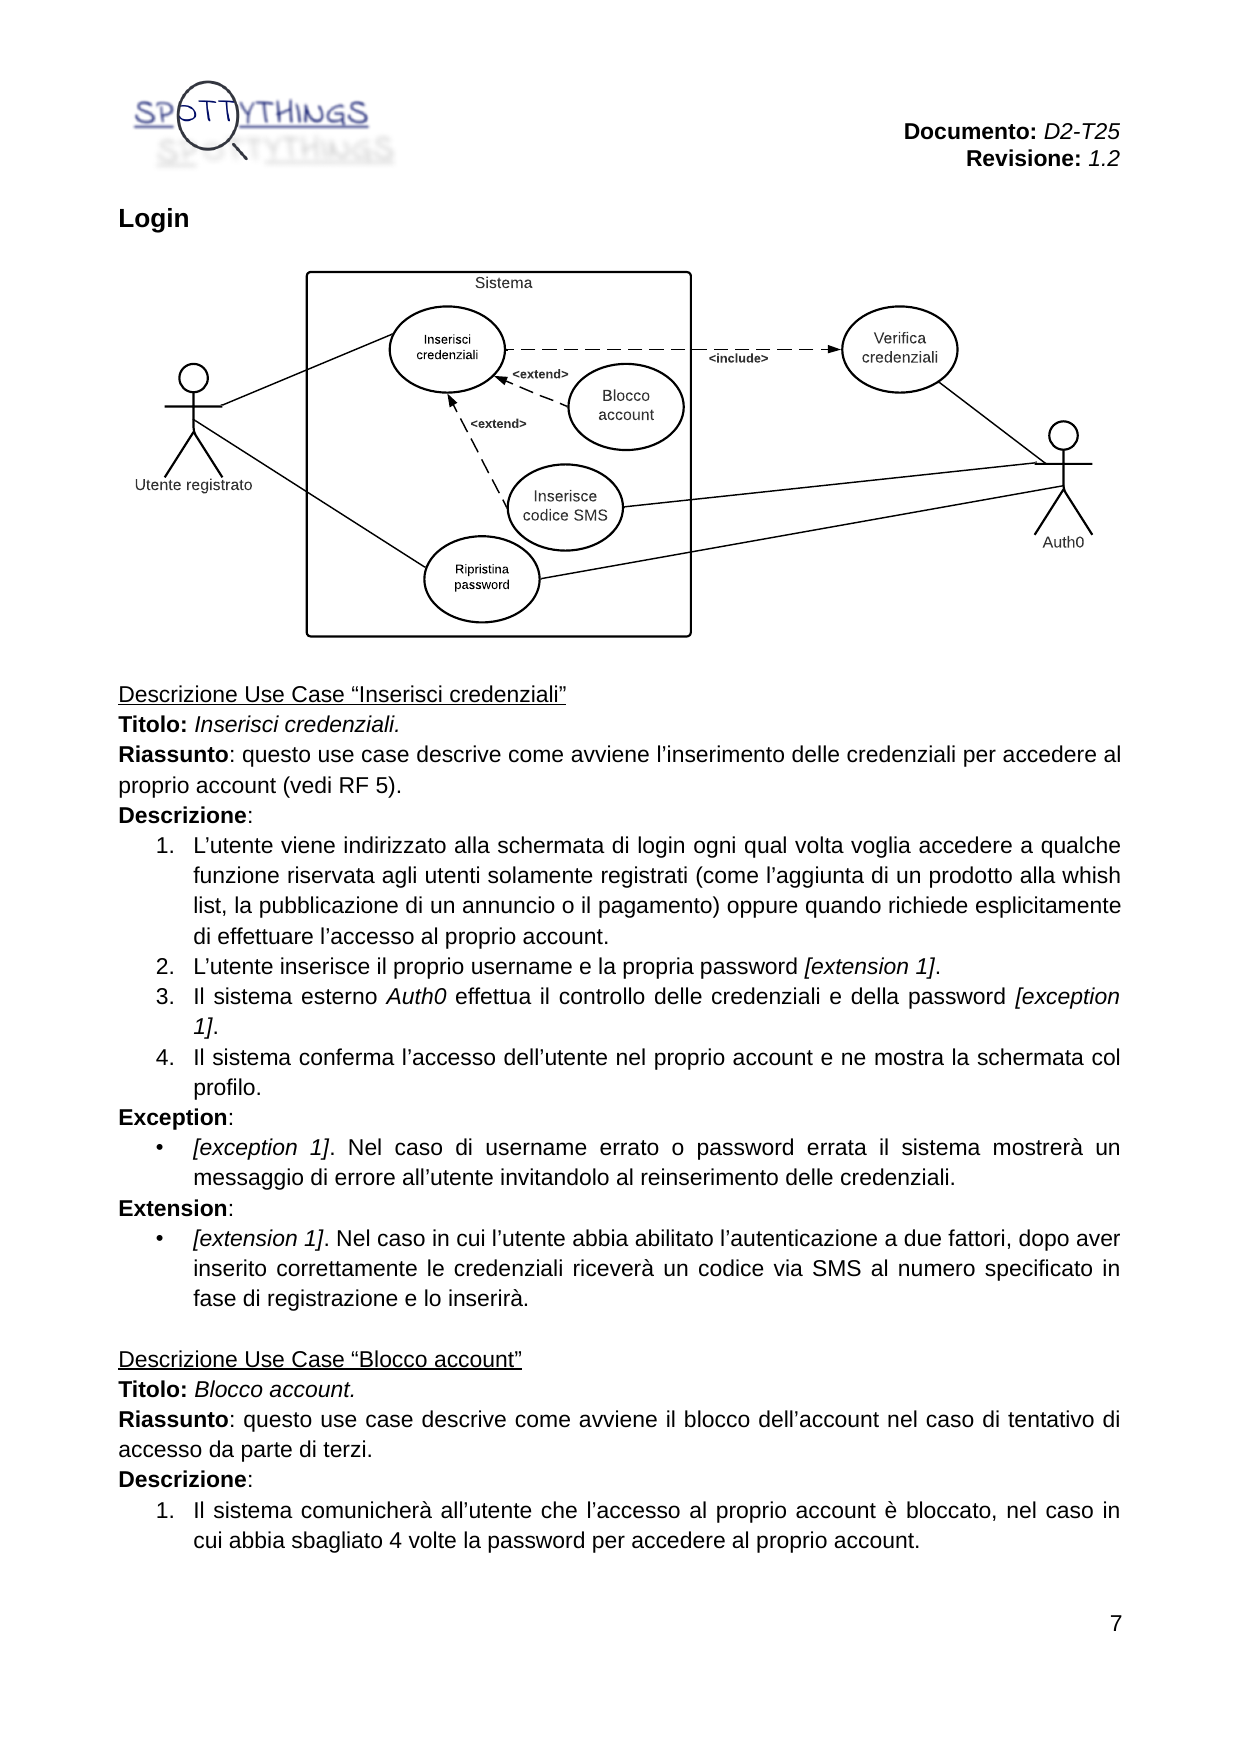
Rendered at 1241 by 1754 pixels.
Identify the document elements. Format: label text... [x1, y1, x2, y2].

text Exception: [118, 1104, 1122, 1130]
text Titolo: Inserisci credenziali. [118, 711, 1122, 737]
list L’utente viene indirizzato alla schermata di login ogni qual volta voglia accedere a qualche funzione riservata agli utenti solamente registrati (come l’aggiunta di un prodotto alla whish list, la pubblicazione di un annuncio o il pagamento) oppure quando richiede esplicitamente di effettuare l’accesso al proprio account. [156, 832, 1122, 949]
list Il sistema comunicherà all’utente che l’accesso al proprio account è bloccato, nel caso in cui abbia sbagliato 4 volte la password per accedere al proprio account. [156, 1497, 1122, 1553]
list Il sistema conferma l’accesso dell’utente nel proprio account e ne mostra la schermata col profilo. [156, 1043, 1122, 1100]
text Descrizione: [118, 802, 1122, 828]
text Descrizione: [118, 1466, 1122, 1493]
list Il sistema esterno Auth0 effettua il controllo delle credenziali e della password [exception 1]. [156, 983, 1122, 1039]
subtitle Login [118, 203, 1122, 233]
text Descrizione Use Case “Inserisci credenziali” [118, 677, 1122, 707]
text Descrizione Use Case “Blocco account” [118, 1346, 1122, 1372]
text Riassunto: questo use case descrive come avviene il blocco dell’account nel caso di tentativo di accesso da parte di terzi. [118, 1406, 1122, 1462]
text Extension: [118, 1194, 1122, 1221]
list L’utente inserisce il proprio username e la propria password [extension 1]. [156, 953, 1122, 979]
list [extension 1]. Nel caso in cui l’utente abbia abilitato l’autenticazione a due fattori, dopo aver inserito correttamente le credenziali riceverà un codice via SMS al numero specificato in fase di registrazione e lo inserirà. [156, 1225, 1122, 1311]
text Riassunto: questo use case descrive come avviene l’inserimento delle credenziali per accedere al proprio account (vedi RF 5). [118, 741, 1122, 798]
picture [123, 73, 399, 187]
text Titolo: Blocco account. [118, 1376, 1122, 1402]
list [exception 1]. Nel caso di username errato o password errata il sistema mostrerà un messaggio di errore all’utente invitandolo al reinserimento delle credenziali. [156, 1134, 1122, 1191]
